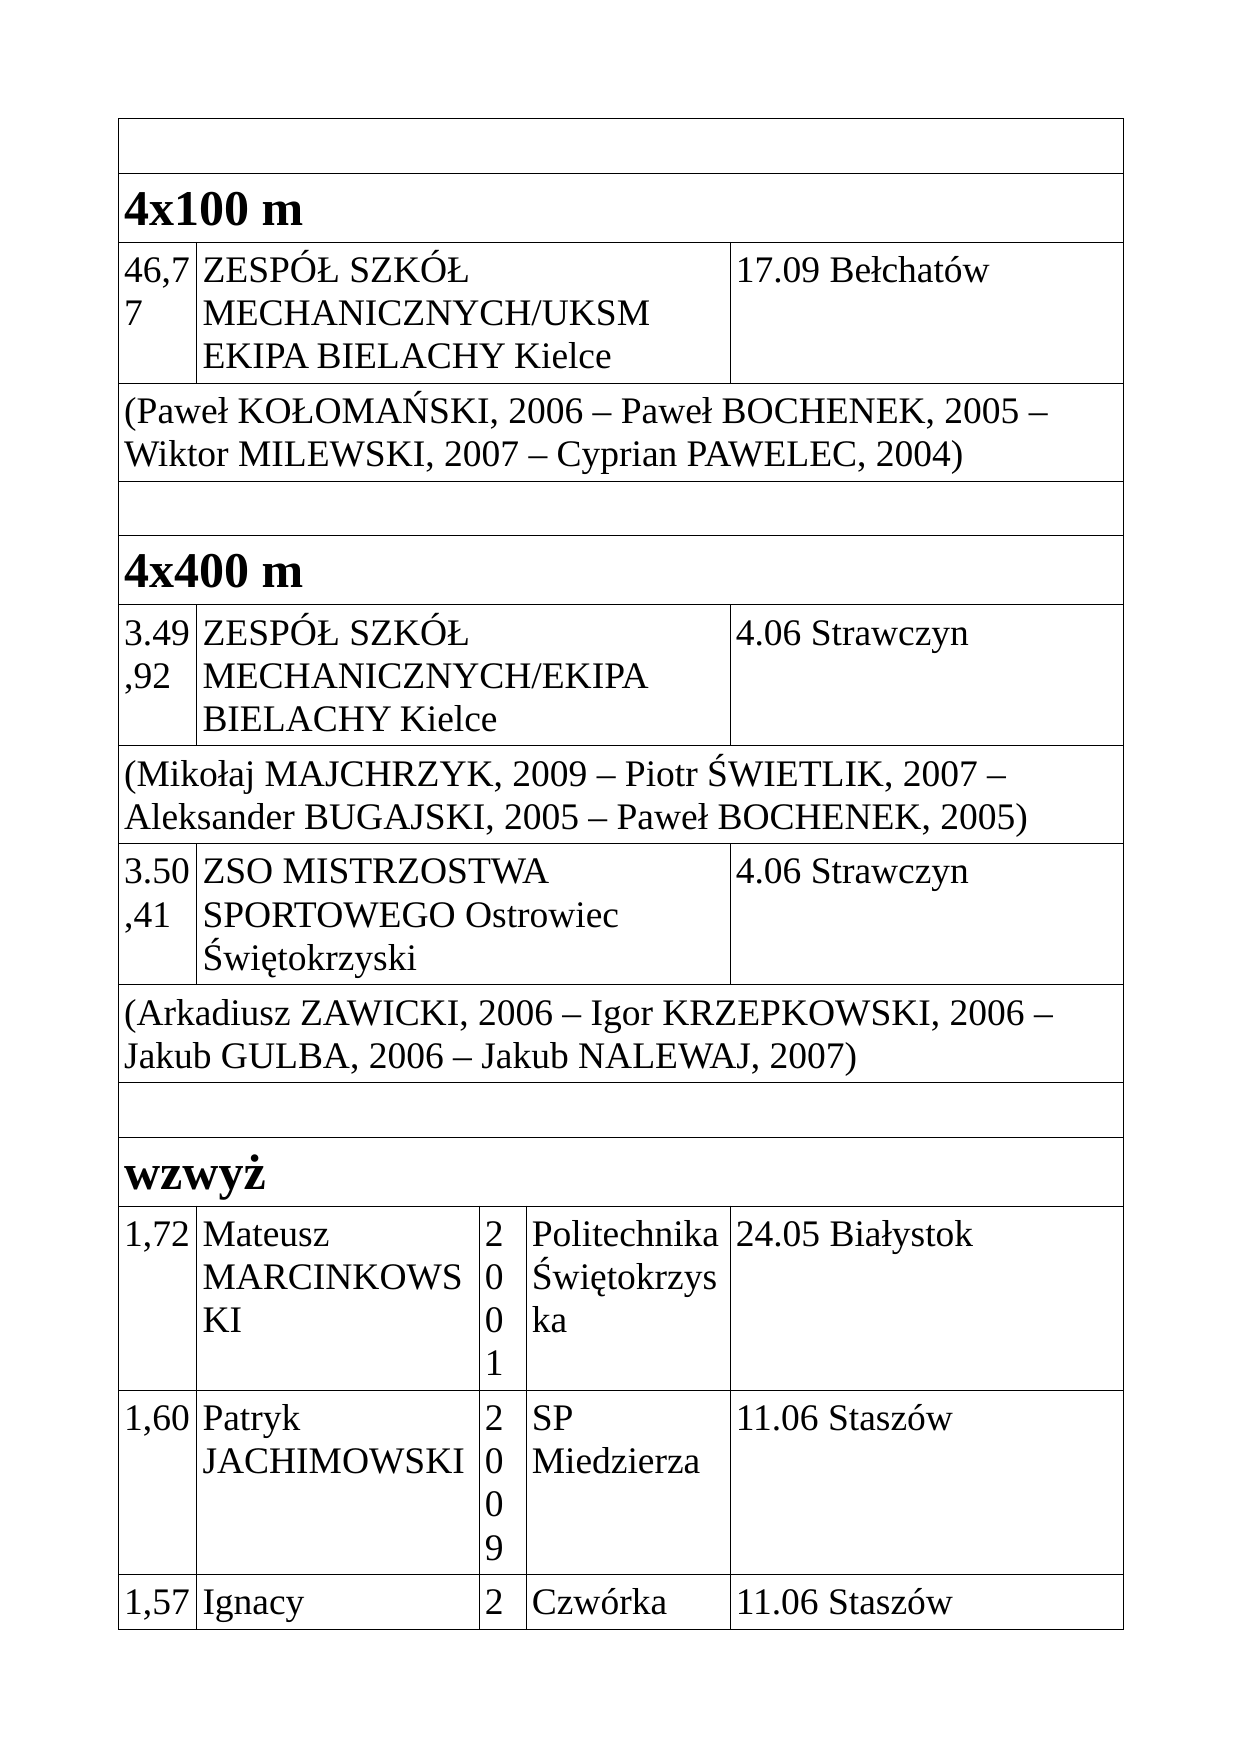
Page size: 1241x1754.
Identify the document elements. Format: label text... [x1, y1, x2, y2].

table_cell 1,57 [119, 1575, 196, 1628]
table_cell SP Miedzierza [527, 1391, 730, 1574]
table_cell Mateusz MARCINKOWSKI [197, 1207, 479, 1390]
table_cell [119, 1083, 1123, 1137]
table_cell 4x100 m [119, 174, 1123, 242]
table_cell 17.09 Bełchatów [731, 243, 1123, 383]
table_cell Politechnika Świętokrzyska [527, 1207, 730, 1390]
table_cell 24.05 Białystok [731, 1207, 1123, 1390]
table_cell 1,60 [119, 1391, 196, 1574]
table_cell 2009 [480, 1391, 526, 1574]
table_cell 11.06 Staszów [731, 1391, 1123, 1574]
table_cell 3.49,92 [119, 605, 196, 745]
table_cell 1,72 [119, 1207, 196, 1390]
table_cell ZSO MISTRZOSTWA SPORTOWEGO Ostrowiec Świętokrzyski [197, 844, 730, 984]
table_cell 46,77 [119, 243, 196, 383]
table_cell Czwórka [527, 1575, 730, 1628]
table_cell (Mikołaj MAJCHRZYK, 2009 – Piotr ŚWIETLIK, 2007 – Aleksander BUGAJSKI, 2005 – Paweł BOCHENEK, 2005) [119, 746, 1123, 843]
table_cell (Paweł KOŁOMAŃSKI, 2006 – Paweł BOCHENEK, 2005 – Wiktor MILEWSKI, 2007 – Cyprian PAWELEC, 2004) [119, 384, 1123, 481]
table_cell Patryk JACHIMOWSKI [197, 1391, 479, 1574]
table_cell 3.50,41 [119, 844, 196, 984]
table_cell 2 [480, 1575, 526, 1628]
table_cell ZESPÓŁ SZKÓŁ MECHANICZNYCH/UKSM EKIPA BIELACHY Kielce [197, 243, 730, 383]
table_cell 2001 [480, 1207, 526, 1390]
table_cell 4.06 Strawczyn [731, 605, 1123, 745]
table_cell 4x400 m [119, 536, 1123, 604]
table_cell [119, 482, 1123, 535]
table_cell ZESPÓŁ SZKÓŁ MECHANICZNYCH/EKIPA BIELACHY Kielce [197, 605, 730, 745]
table_cell (Arkadiusz ZAWICKI, 2006 – Igor KRZEPKOWSKI, 2006 – Jakub GULBA, 2006 – Jakub NALEWAJ, 2007) [119, 985, 1123, 1082]
table_cell Ignacy [197, 1575, 479, 1628]
table_cell 11.06 Staszów [731, 1575, 1123, 1628]
table_cell [119, 119, 1123, 173]
table_cell wzwyż [119, 1138, 1123, 1206]
table_cell 4.06 Strawczyn [731, 844, 1123, 984]
